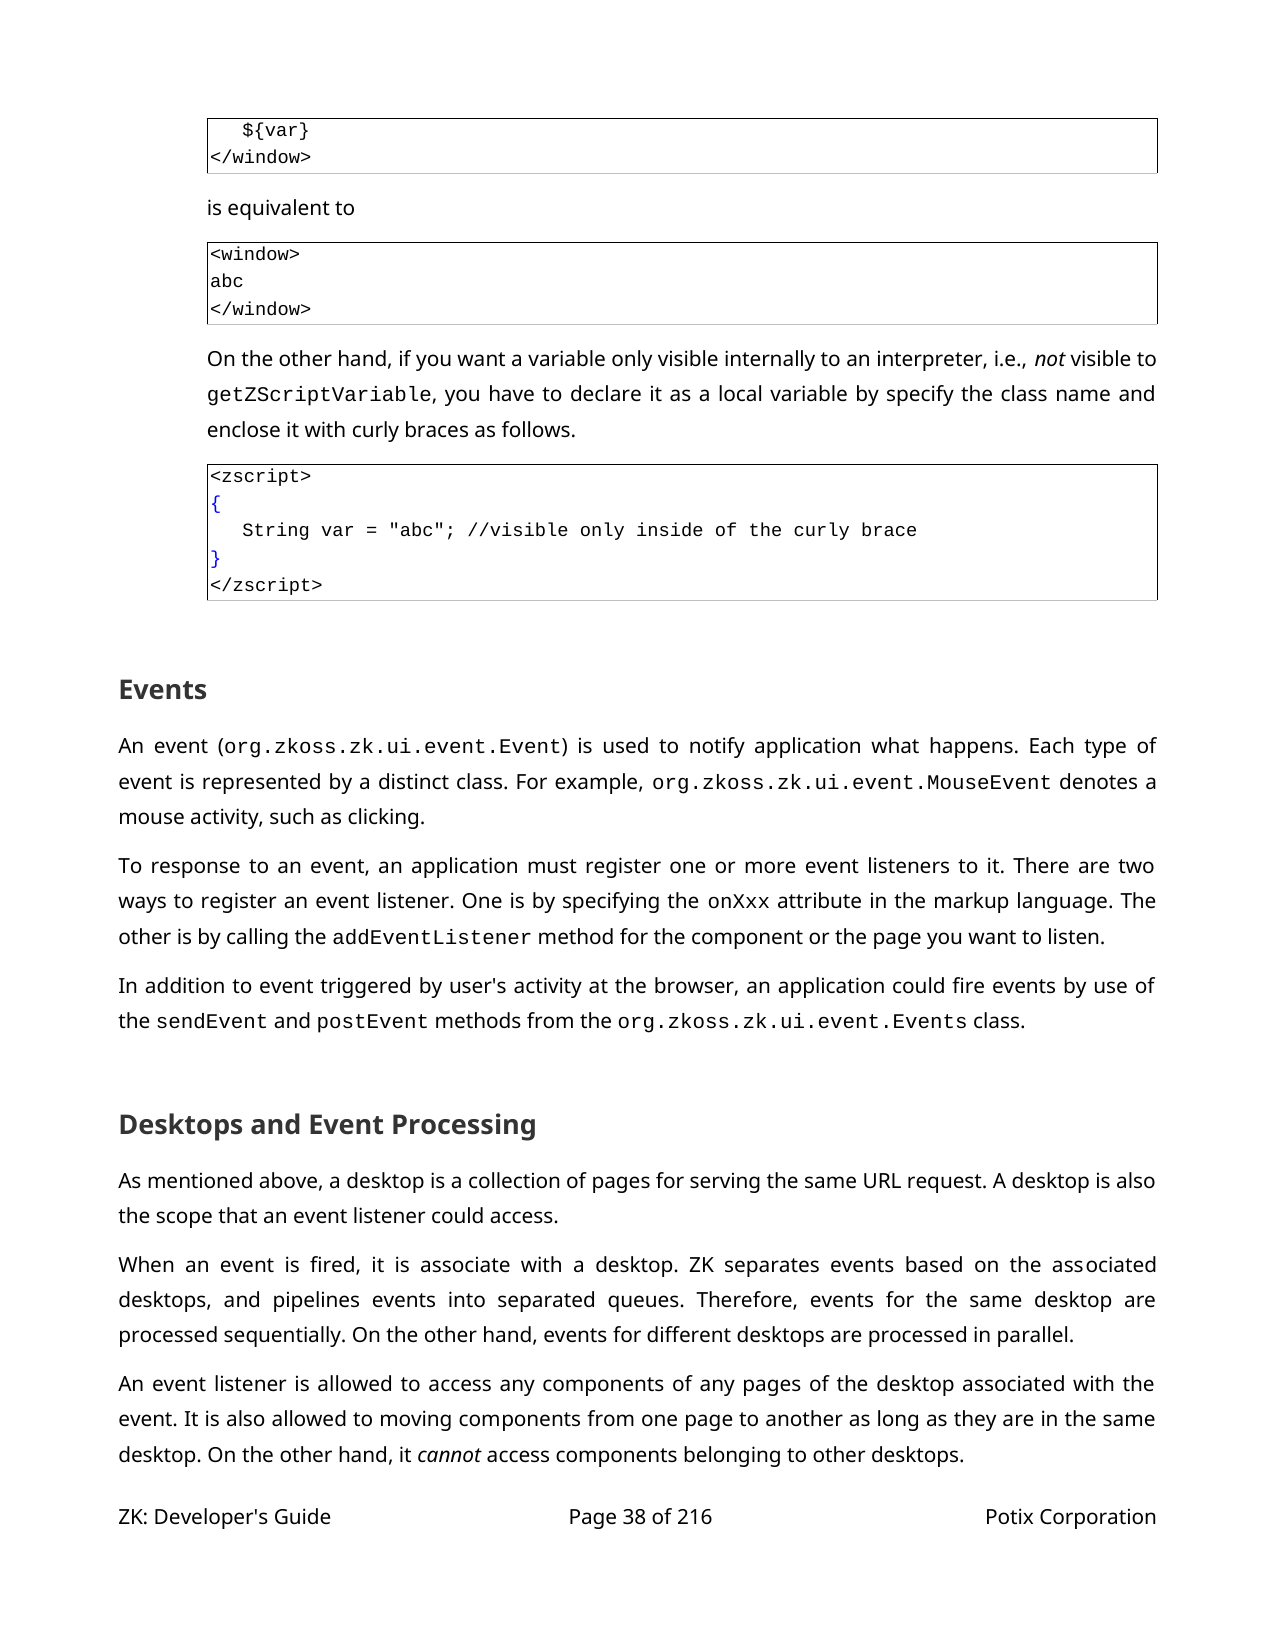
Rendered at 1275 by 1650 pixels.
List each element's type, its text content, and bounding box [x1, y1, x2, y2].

text </window> [208, 145, 1157, 173]
text { [208, 491, 1157, 515]
subtitle Desktops and Event Processing [118, 1106, 1157, 1142]
subtitle Events [118, 671, 1157, 708]
text To response to an event, an application must register one or more event listeners to it. There are two ways to register an event listener. One is by specifying the onXxx attribute in the markup language. The other is by calling the addEventListener method for the component or the page you want to listen. [118, 851, 1157, 950]
text </window> [208, 296, 1157, 324]
text ${var} [208, 119, 1157, 142]
text When an event is fired, it is associate with a desktop. ZK separates events based on the associated desktops, and pipelines events into separated queues. Therefore, events for the same desktop are processed sequentially. On the other hand, events for different desktops are processed in parallel. [118, 1250, 1157, 1349]
text An event listener is allowed to access any components of any pages of the desktop associated with the event. It is also allowed to moving components from one page to another as long as they are in the same desktop. On the other hand, it cannot access components belonging to other desktops. [118, 1369, 1157, 1468]
text <zscript> [208, 465, 1157, 488]
text </zscript> [208, 573, 1157, 600]
text String var = "abc"; //visible only inside of the curly brace [208, 518, 1157, 543]
text As mentioned above, a desktop is a collection of pages for serving the same URL request. A desktop is also the scope that an event listener could access. [118, 1166, 1157, 1229]
text is equivalent to [207, 193, 1157, 221]
text An event (org.zkoss.zk.ui.event.Event) is used to notify application what happens. Each type of event is represented by a distinct class. For example, org.zkoss.zk.ui.event.MouseEvent denotes a mouse activity, such as clicking. [118, 731, 1157, 831]
text <window> [208, 243, 1157, 266]
text On the other hand, if you want a variable only visible internally to an interpreter, i.e., not visible to getZScriptVariable, you have to declare it as a local variable by specify the class name and enclose it with curly braces as follows. [207, 344, 1157, 443]
text } [208, 546, 1157, 570]
text abc [208, 269, 1157, 293]
text In addition to event triggered by user's activity at the browser, an application could fire events by use of the sendEvent and postEvent methods from the org.zkoss.zk.ui.event.Events class. [118, 971, 1157, 1035]
